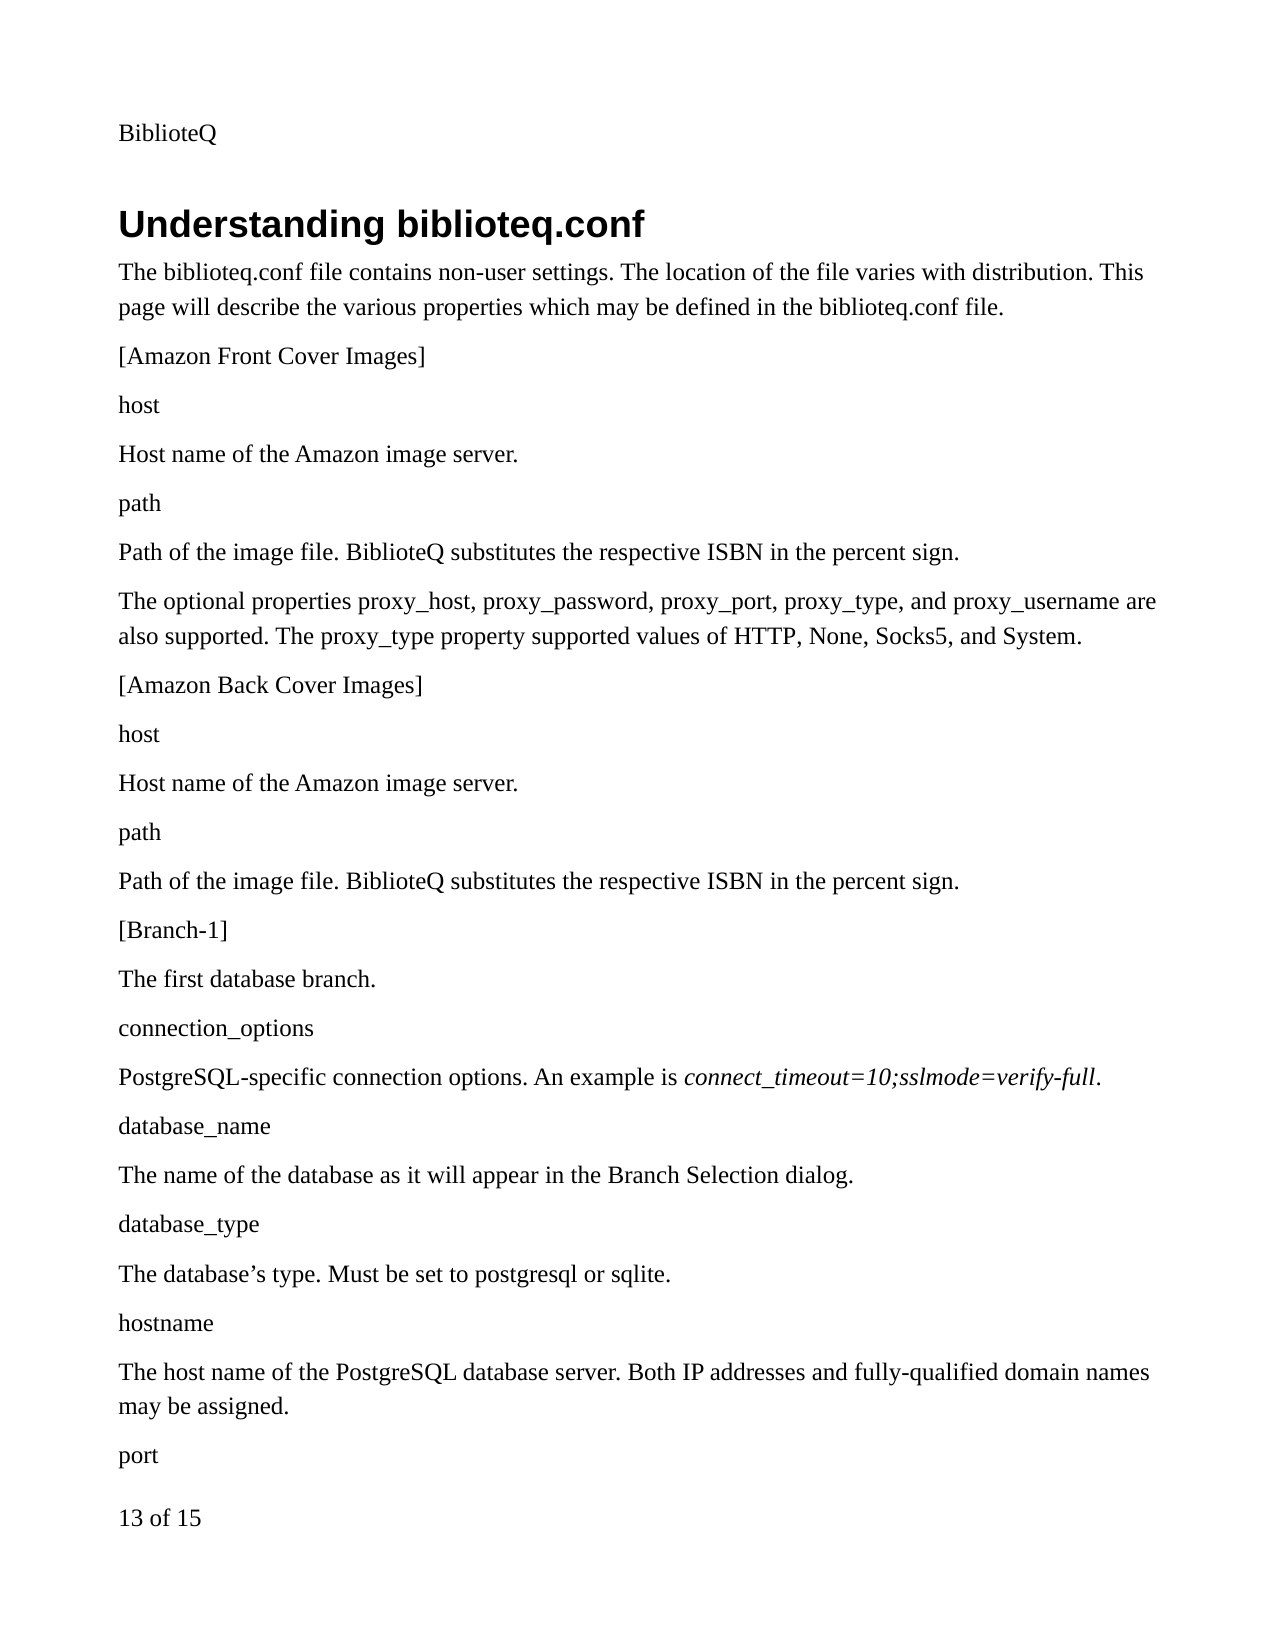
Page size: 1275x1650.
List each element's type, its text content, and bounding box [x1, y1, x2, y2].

text Host name of the Amazon image server. [118, 439, 1157, 468]
text Path of the image file. BiblioteQ substitutes the respective ISBN in the percent sign. [118, 537, 1157, 566]
text path [118, 817, 1157, 846]
text PostgreSQL-specific connection options. An example is connect_timeout=10;sslmode=verify-full. [118, 1062, 1157, 1091]
text The optional properties proxy_host, proxy_password, proxy_port, proxy_type, and proxy_username are also supported. The proxy_type property supported values of HTTP, None, Socks5, and System. [118, 586, 1157, 649]
text Host name of the Amazon image server. [118, 768, 1157, 797]
text The first database branch. [118, 964, 1157, 993]
text The name of the database as it will appear in the Branch Selection dialog. [118, 1161, 1157, 1189]
text connection_options [118, 1013, 1157, 1042]
text [Amazon Back Cover Images] [118, 670, 1157, 699]
text Path of the image file. BiblioteQ substitutes the respective ISBN in the percent sign. [118, 866, 1157, 895]
text path [118, 488, 1157, 517]
text host [118, 390, 1157, 419]
text [Amazon Front Cover Images] [118, 341, 1157, 370]
text [Branch-1] [118, 915, 1157, 944]
text The biblioteq.conf file contains non-user settings. The location of the file varies with distribution. This page will describe the various properties which may be defined in the biblioteq.conf file. [118, 257, 1157, 321]
text host [118, 719, 1157, 748]
text database_type [118, 1209, 1157, 1238]
text port [118, 1440, 1157, 1469]
subtitle Understanding biblioteq.conf [118, 201, 1157, 245]
text The host name of the PostgreSQL database server. Both IP addresses and fully-qualified domain names may be assigned. [118, 1357, 1157, 1420]
text The database’s type. Must be set to postgresql or sqlite. [118, 1259, 1157, 1287]
text hostname [118, 1308, 1157, 1336]
text database_name [118, 1111, 1157, 1140]
